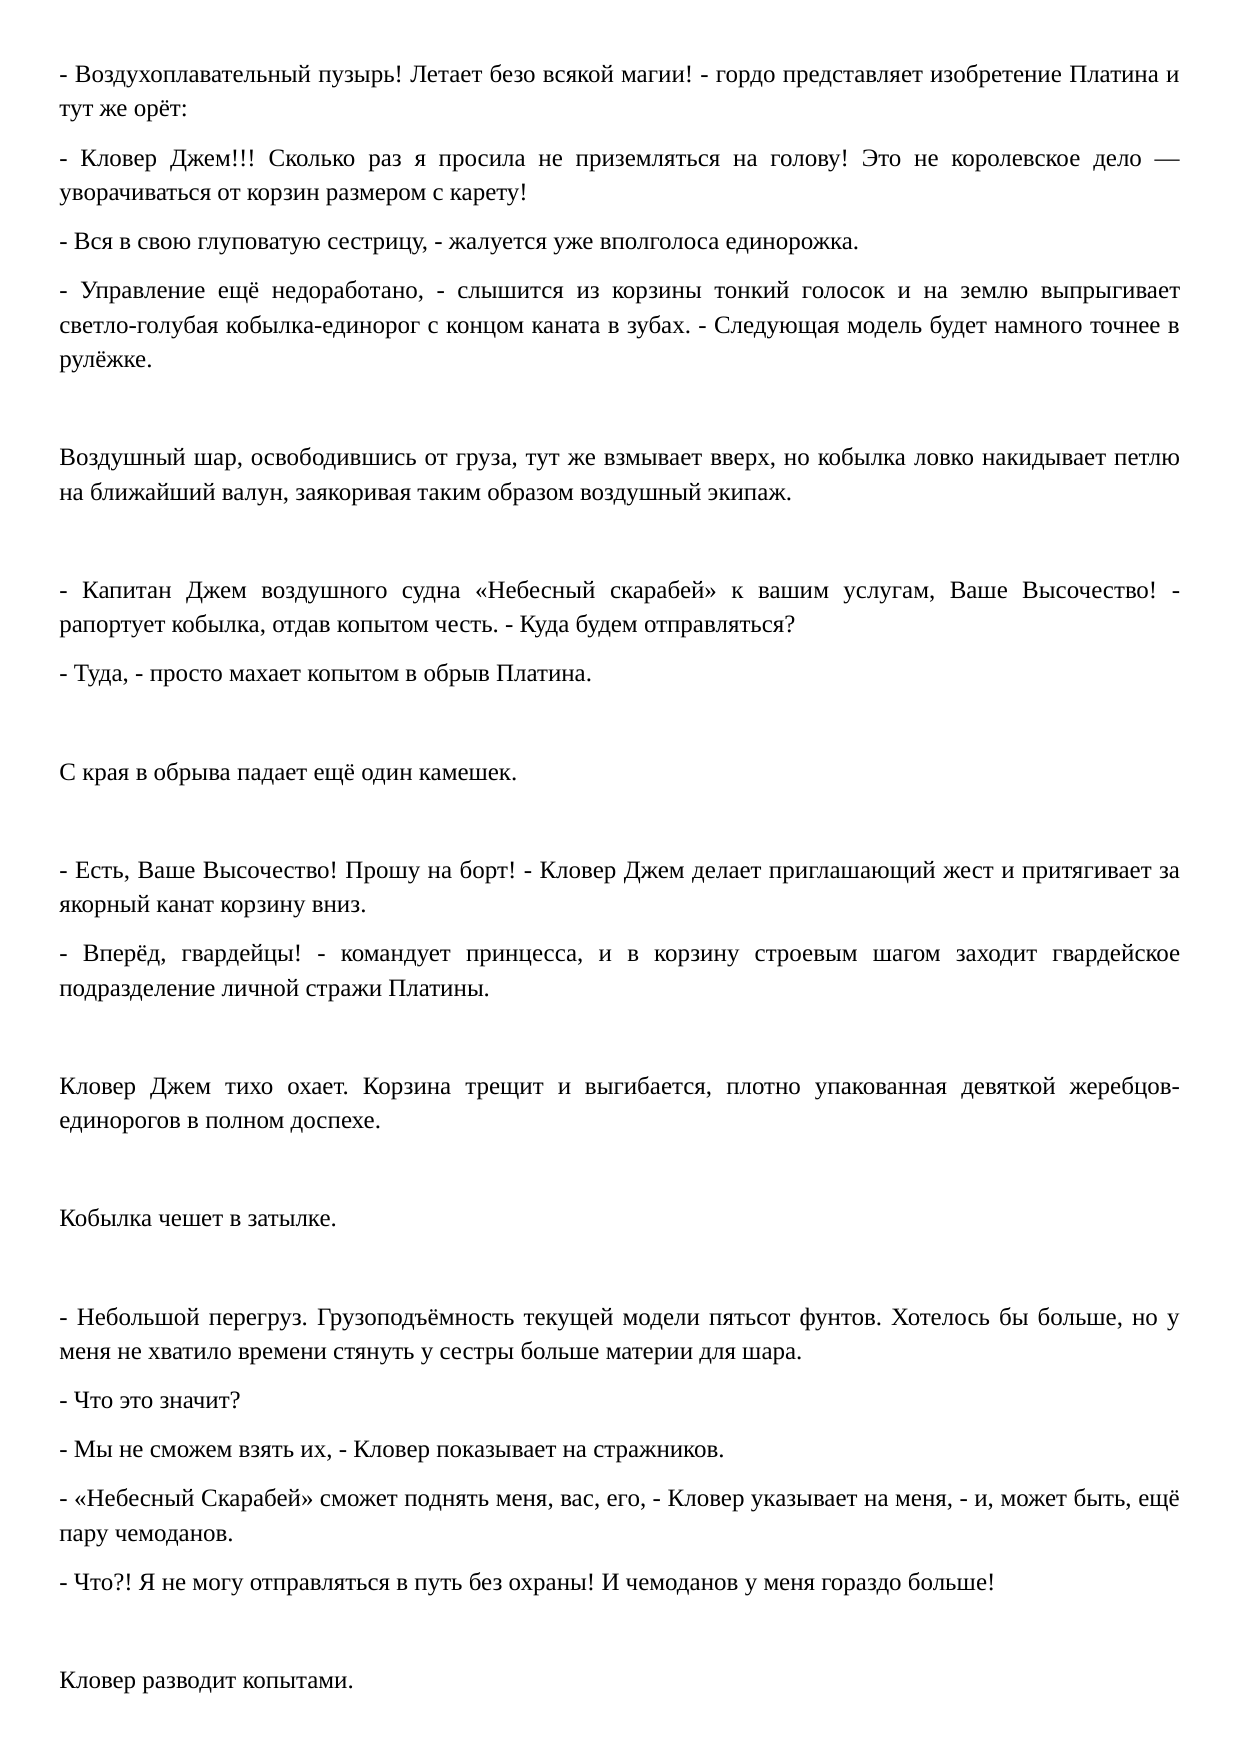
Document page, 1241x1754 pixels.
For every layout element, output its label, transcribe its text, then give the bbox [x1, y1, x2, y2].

text Кловер Джем тихо охает. Корзина трещит и выгибается, плотно упакованная девяткой жеребцов-единорогов в полном доспехе. [59, 1071, 1181, 1134]
text - Что это значит? [59, 1385, 1181, 1414]
text Кловер разводит копытами. [59, 1665, 1181, 1694]
text - Капитан Джем воздушного судна «Небесный скарабей» к вашим услугам, Ваше Высочество! - рапортует кобылка, отдав копытом честь. - Куда будем отправляться? [59, 575, 1181, 638]
text Воздушный шар, освободившись от груза, тут же взмывает вверх, но кобылка ловко накидывает петлю на ближайший валун, заякоривая таким образом воздушный экипаж. [59, 442, 1181, 506]
text - Есть, Ваше Высочество! Прошу на борт! - Кловер Джем делает приглашающий жест и притягивает за якорный канат корзину вниз. [59, 855, 1181, 918]
text - Небольшой перегруз. Грузоподъёмность текущей модели пятьсот фунтов. Хотелось бы больше, но у меня не хватило времени стянуть у сестры больше материи для шара. [59, 1302, 1181, 1365]
text - Управление ещё недоработано, - слышится из корзины тонкий голосок и на землю выпрыгивает светло-голубая кобылка-единорог с концом каната в зубах. - Следующая модель будет намного точнее в рулёжке. [59, 275, 1181, 373]
text - Мы не сможем взять их, - Кловер показывает на стражников. [59, 1434, 1181, 1463]
text - «Небесный Скарабей» сможет поднять меня, вас, его, - Кловер указывает на меня, - и, может быть, ещё пару чемоданов. [59, 1483, 1181, 1546]
text - Воздухоплавательный пузырь! Летает безо всякой магии! - гордо представляет изобретение Платина и тут же орёт: [59, 59, 1181, 122]
text - Кловер Джем!!! Сколько раз я просила не приземляться на голову! Это не королевское дело — уворачиваться от корзин размером с карету! [59, 143, 1181, 206]
text - Вся в свою глуповатую сестрицу, - жалуется уже вполголоса единорожка. [59, 226, 1181, 255]
text - Что?! Я не могу отправляться в путь без охраны! И чемоданов у меня гораздо больше! [59, 1567, 1181, 1596]
text - Туда, - просто махает копытом в обрыв Платина. [59, 658, 1181, 687]
text - Вперёд, гвардейцы! - командует принцесса, и в корзину строевым шагом заходит гвардейское подразделение личной стражи Платины. [59, 938, 1181, 1001]
text Кобылка чешет в затылке. [59, 1203, 1181, 1232]
text С края в обрыва падает ещё один камешек. [59, 757, 1181, 785]
